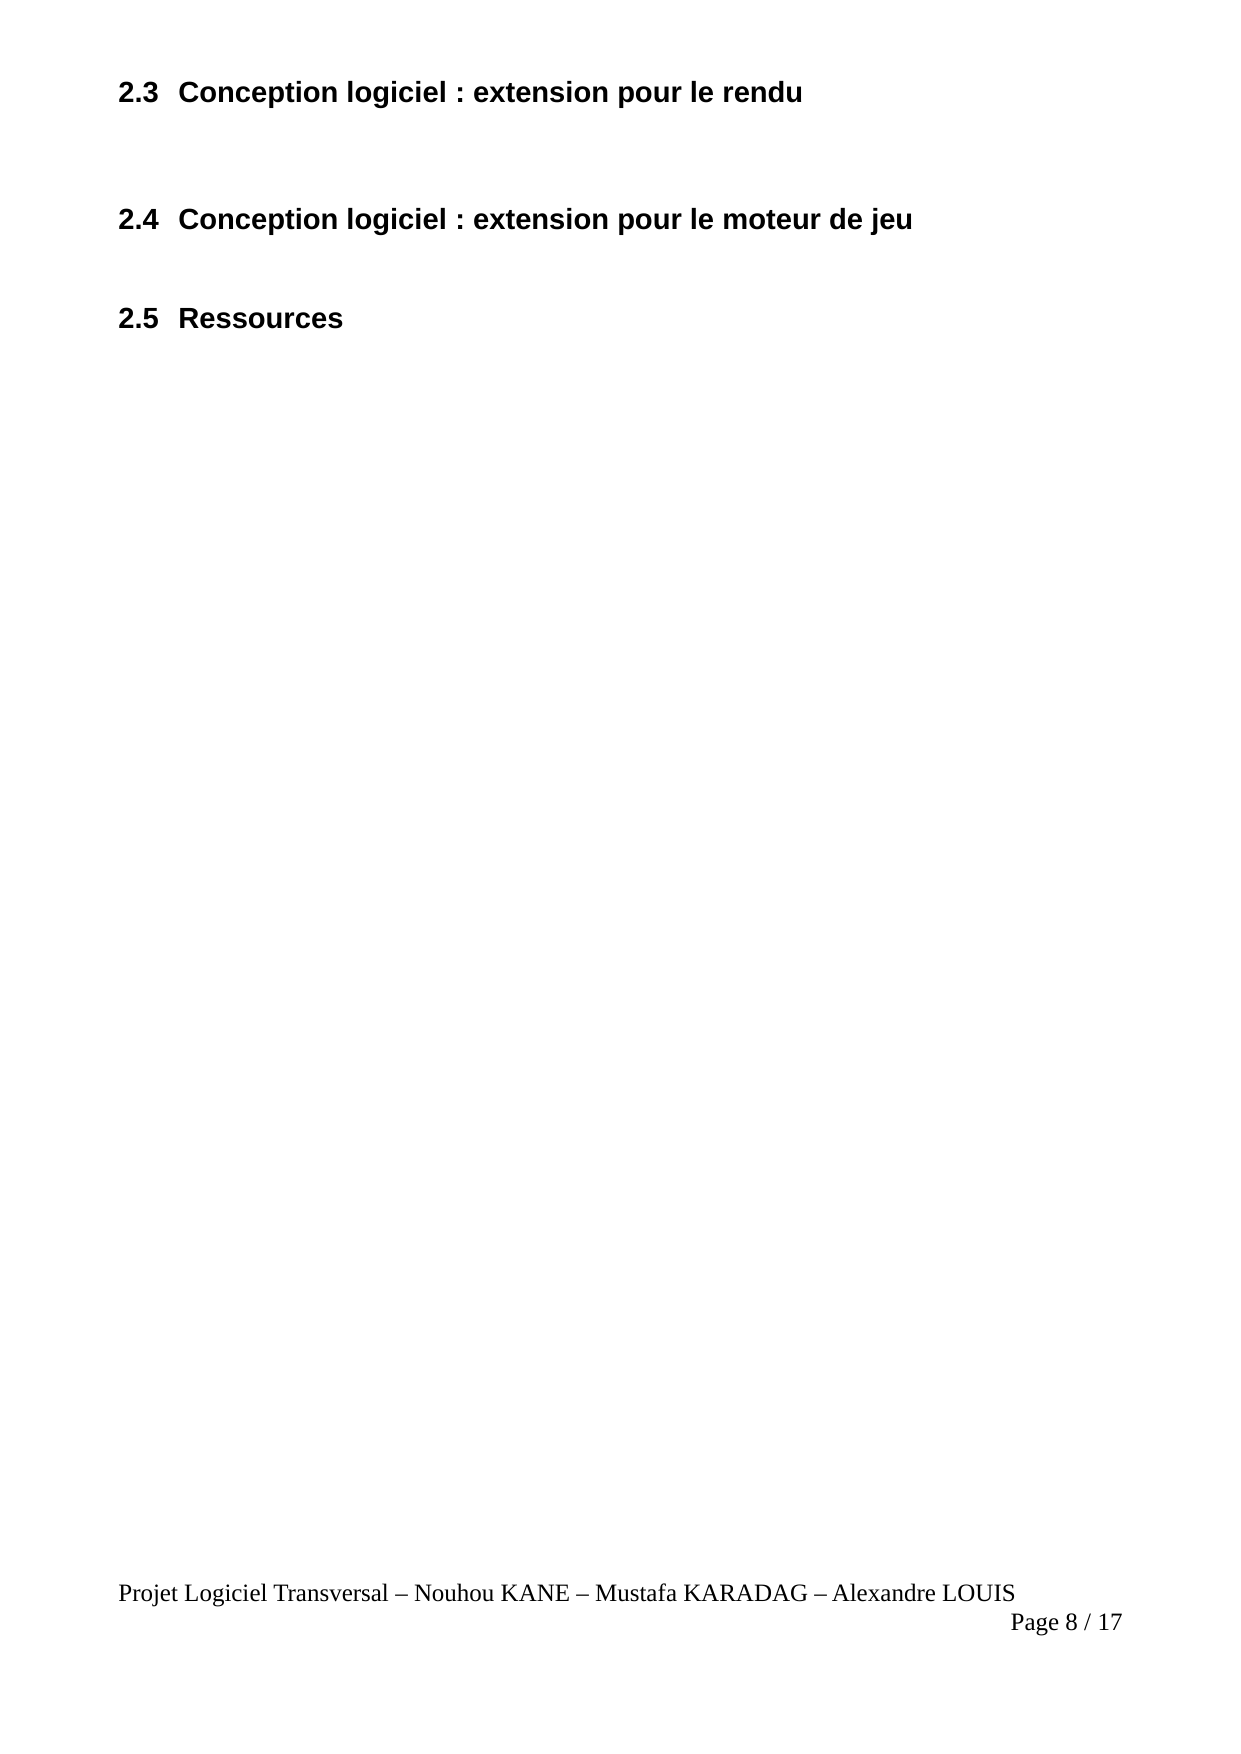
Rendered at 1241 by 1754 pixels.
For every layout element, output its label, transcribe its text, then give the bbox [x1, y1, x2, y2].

subtitle Ressources [118, 301, 1122, 334]
subtitle Conception logiciel : extension pour le moteur de jeu [118, 202, 1122, 236]
subtitle Conception logiciel : extension pour le rendu [118, 75, 1122, 108]
